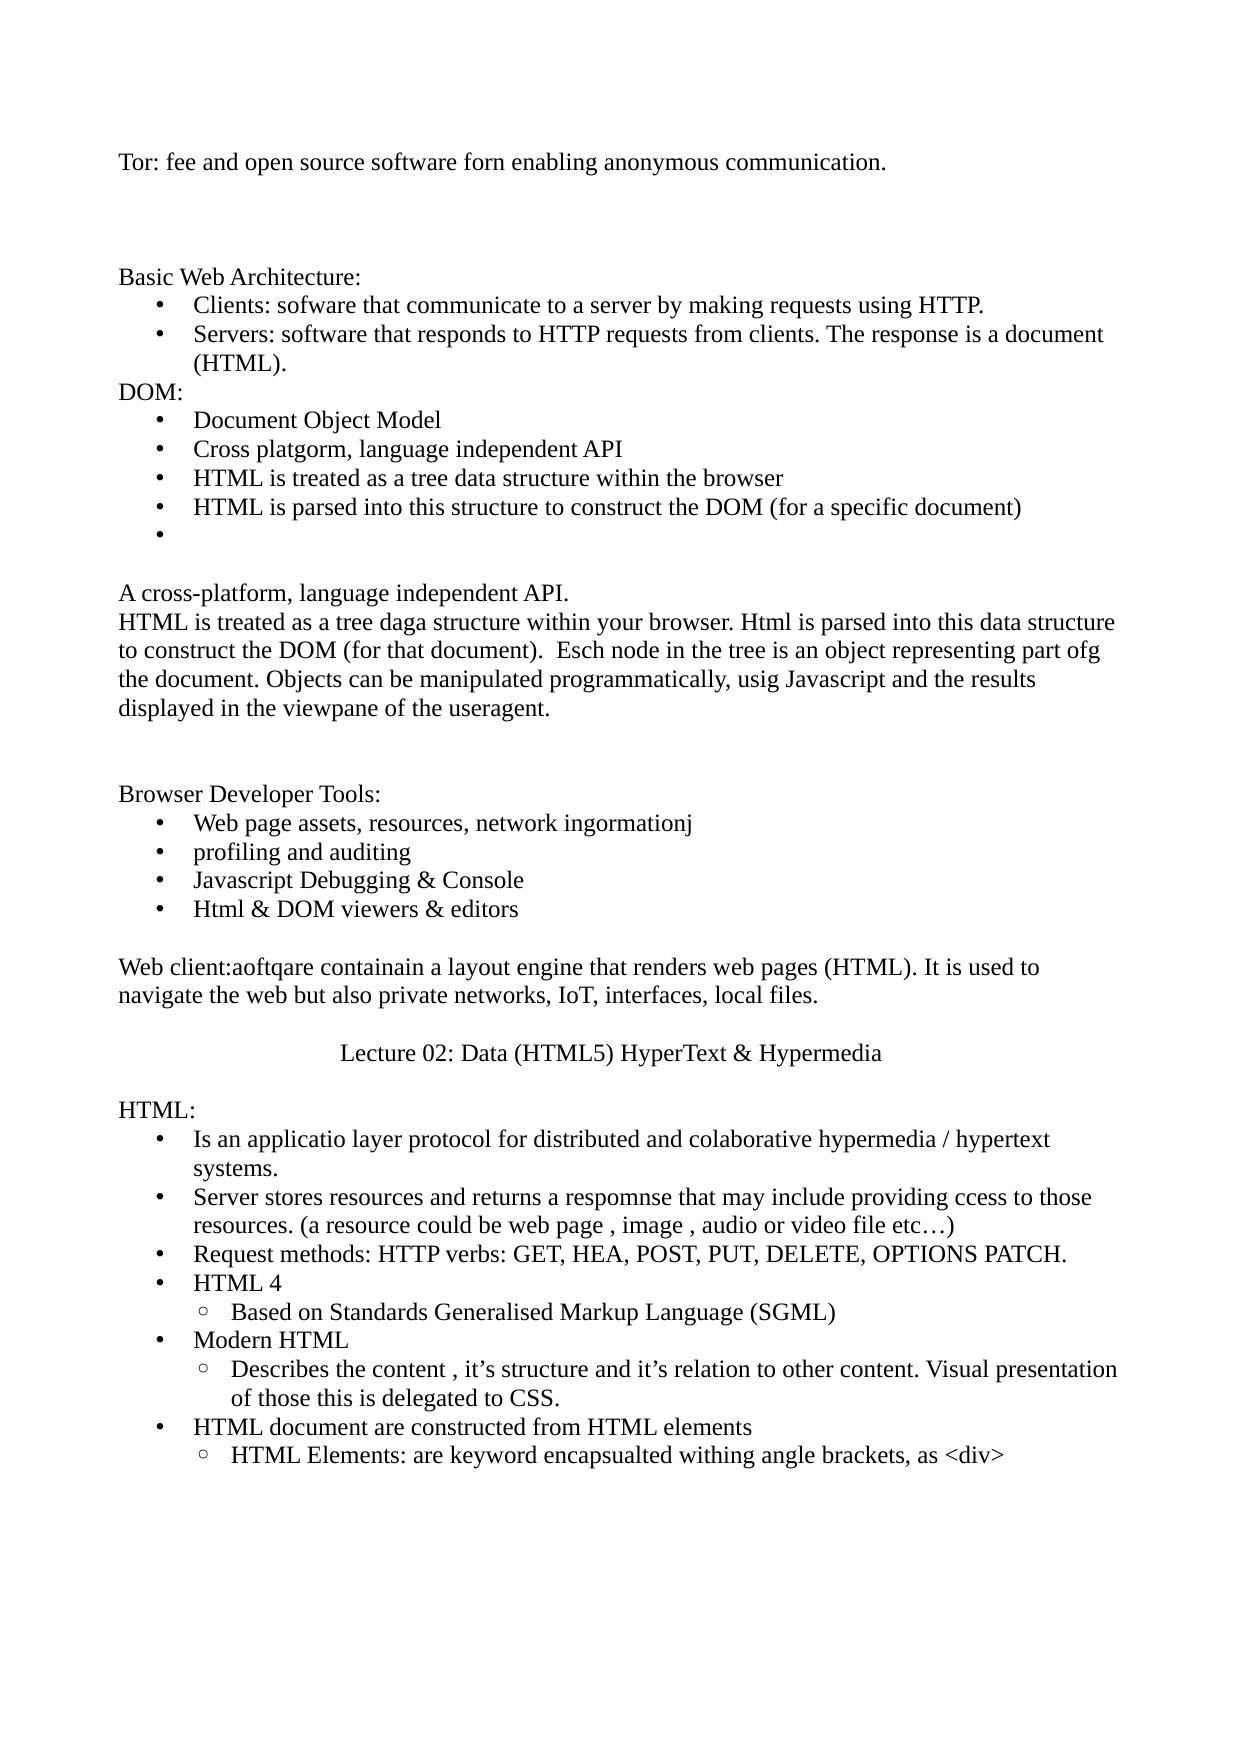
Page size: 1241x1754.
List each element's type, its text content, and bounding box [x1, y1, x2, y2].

list Modern HTML [156, 1326, 1122, 1354]
list HTML Elements: are keyword encapsualted withing angle brackets, as <div> [193, 1441, 1122, 1469]
text Lecture 02: Data (HTML5) HyperText & Hypermedia [118, 1038, 1122, 1067]
list HTML document are constructed from HTML elements [156, 1412, 1122, 1441]
list Is an applicatio layer protocol for distributed and colaborative hypermedia / hypertext systems. [156, 1124, 1122, 1182]
list Web page assets, resources, network ingormationj [156, 808, 1122, 837]
list Cross platgorm, language independent API [156, 434, 1122, 463]
list HTML is treated as a tree data structure within the browser [156, 463, 1122, 492]
text A cross-platform, language independent API. [118, 578, 1122, 607]
text Basic Web Architecture: [118, 262, 1122, 291]
text Browser Developer Tools: [118, 779, 1122, 808]
text DOM: [118, 377, 1122, 406]
list Servers: software that responds to HTTP requests from clients. The response is a document (HTML). [156, 319, 1122, 377]
list HTML is parsed into this structure to construct the DOM (for a specific document) [156, 492, 1122, 521]
list Describes the content , it’s structure and it’s relation to other content. Visual presentation of those this is delegated to CSS. [193, 1354, 1122, 1412]
list Server stores resources and returns a respomnse that may include providing ccess to those resources. (a resource could be web page , image , audio or video file etc…) [156, 1182, 1122, 1239]
list Html & DOM viewers & editors [156, 894, 1122, 923]
list profiling and auditing [156, 837, 1122, 866]
list Request methods: HTTP verbs: GET, HEA, POST, PUT, DELETE, OPTIONS PATCH. [156, 1239, 1122, 1268]
text HTML is treated as a tree daga structure within your browser. Html is parsed into this data structure to construct the DOM (for that document). Esch node in the tree is an object representing part ofg the document. Objects can be manipulated programmatically, usig Javascript and the results displayed in the viewpane of the useragent. [118, 607, 1122, 722]
list Clients: sofware that communicate to a server by making requests using HTTP. [156, 291, 1122, 319]
text Web client:aoftqare containain a layout engine that renders web pages (HTML). It is used to navigate the web but also private networks, IoT, interfaces, local files. [118, 952, 1122, 1009]
text Tor: fee and open source software forn enabling anonymous communication. [118, 147, 1122, 176]
list HTML 4 [156, 1268, 1122, 1297]
list Javascript Debugging & Console [156, 866, 1122, 894]
list Based on Standards Generalised Markup Language (SGML) [193, 1297, 1122, 1326]
text HTML: [118, 1096, 1122, 1124]
list Document Object Model [156, 406, 1122, 434]
